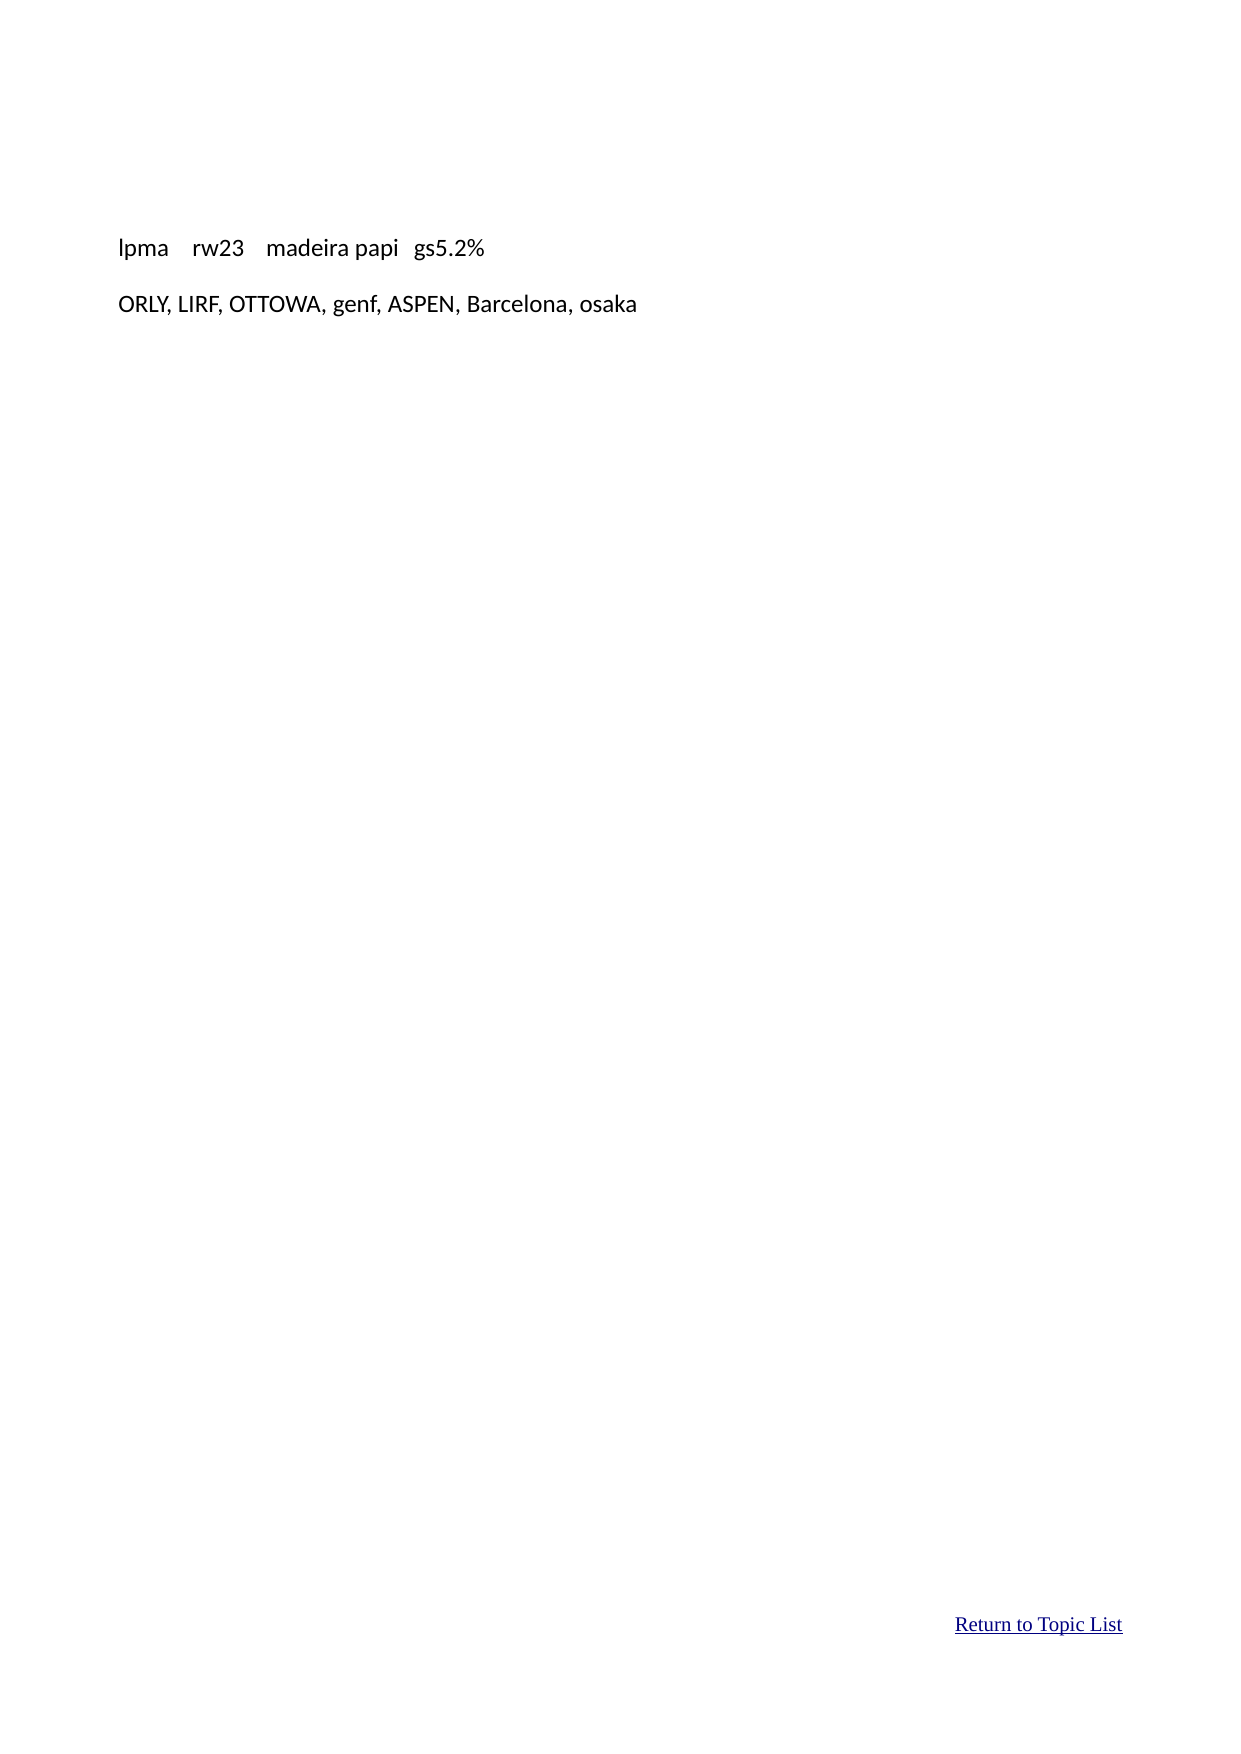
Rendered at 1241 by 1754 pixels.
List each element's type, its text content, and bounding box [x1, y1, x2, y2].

text ORLY, LIRF, OTTOWA, genf, ASPEN, Barcelona, osaka [118, 288, 1122, 318]
text lpma rw23 madeira papi gs5.2% [118, 232, 1122, 263]
